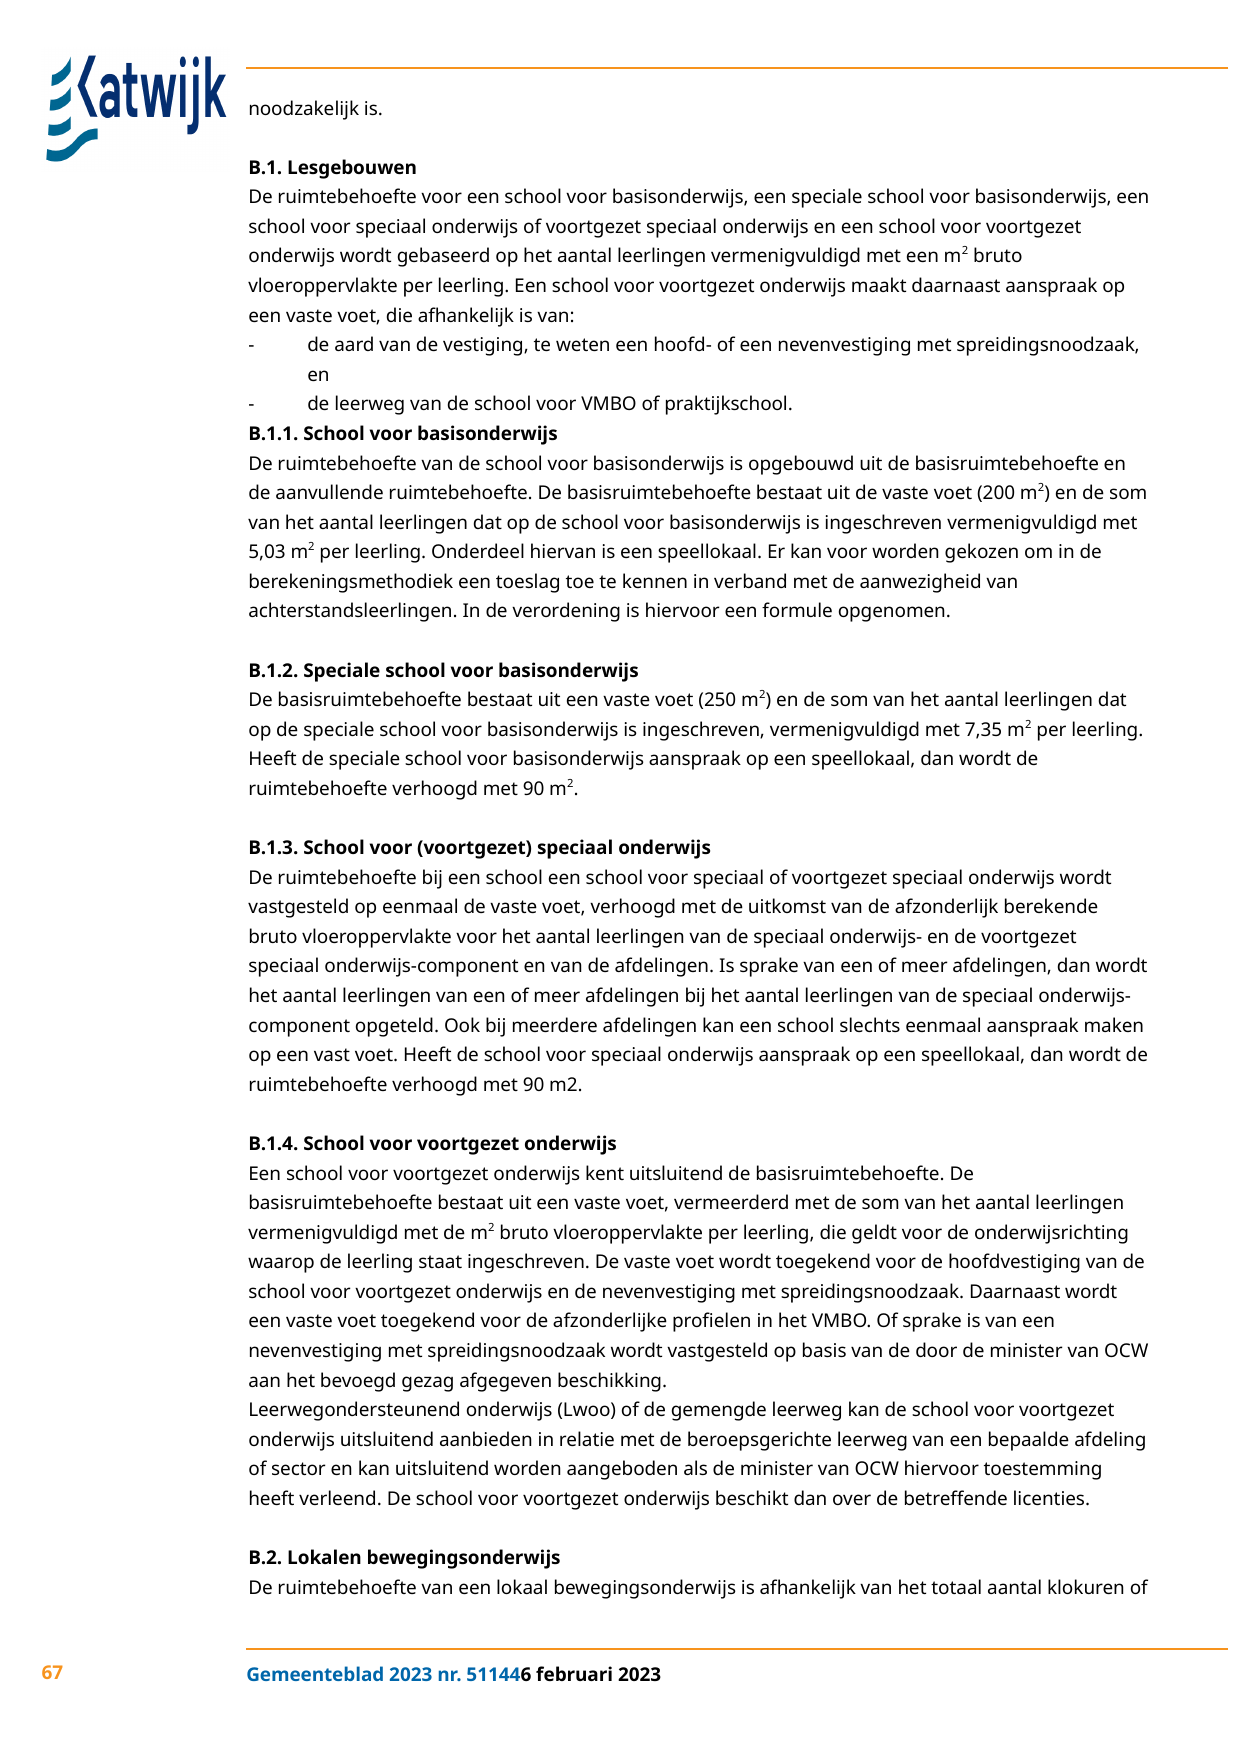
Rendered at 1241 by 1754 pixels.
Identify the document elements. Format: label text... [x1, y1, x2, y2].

picture [41, 47, 231, 172]
text De ruimtebehoefte voor een school voor basisonderwijs, een speciale school voor basisonderwijs, een school voor speciaal onderwijs of voortgezet speciaal onderwijs en een school voor voortgezet onderwijs wordt gebaseerd op het aantal leerlingen vermenigvuldigd met een m2 bruto vloeroppervlakte per leerling. Een school voor voortgezet onderwijs maakt daarnaast aanspraak op een vaste voet, die afhankelijk is van: [248, 183, 1152, 328]
text De ruimtebehoefte van de school voor basisonderwijs is opgebouwd uit de basisruimtebehoefte en de aanvullende ruimtebehoefte. De basisruimtebehoefte bestaat uit de vaste voet (200 m2) en de som van het aantal leerlingen dat op de school voor basisonderwijs is ingeschreven vermenigvuldigd met 5,03 m2 per leerling. Onderdeel hiervan is een speellokaal. Er kan voor worden gekozen om in de berekeningsmethodiek een toeslag toe te kennen in verband met de aanwezigheid van achterstandsleerlingen. In de verordening is hiervoor een formule opgenomen. [248, 450, 1152, 623]
text B.1.1. School voor basisonderwijs [248, 420, 1152, 446]
text B.2. Lokalen bewegingsonderwijs [248, 1544, 1152, 1570]
text Een school voor voortgezet onderwijs kent uitsluitend de basisruimtebehoefte. De basisruimtebehoefte bestaat uit een vaste voet, vermeerderd met de som van het aantal leerlingen vermenigvuldigd met de m2 bruto vloeroppervlakte per leerling, die geldt voor de onderwijsrichting waarop de leerling staat ingeschreven. De vaste voet wordt toegekend voor de hoofdvestiging van de school voor voortgezet onderwijs en de nevenvestiging met spreidingsnoodzaak. Daarnaast wordt een vaste voet toegekend voor de afzonderlijke profielen in het VMBO. Of sprake is van een nevenvestiging met spreidingsnoodzaak wordt vastgesteld op basis van de door de minister van OCW aan het bevoegd gezag afgegeven beschikking. [248, 1160, 1152, 1393]
text De ruimtebehoefte van een lokaal bewegingsonderwijs is afhankelijk van het totaal aantal klokuren of [248, 1574, 1152, 1600]
text B.1.4. School voor voortgezet onderwijs [248, 1130, 1152, 1156]
text De basisruimtebehoefte bestaat uit een vaste voet (250 m2) en de som van het aantal leerlingen dat op de speciale school voor basisonderwijs is ingeschreven, vermenigvuldigd met 7,35 m2 per leerling. Heeft de speciale school voor basisonderwijs aanspraak op een speellokaal, dan wordt de ruimtebehoefte verhoogd met 90 m2. [248, 686, 1152, 801]
text B.1.3. School voor (voortgezet) speciaal onderwijs [248, 834, 1152, 860]
text B.1. Lesgebouwen [248, 154, 1152, 180]
text Leerwegondersteunend onderwijs (Lwoo) of de gemengde leerweg kan de school voor voortgezet onderwijs uitsluitend aanbieden in relatie met de beroepsgerichte leerweg van een bepaalde afdeling of sector en kan uitsluitend worden aangeboden als de minister van OCW hiervoor toestemming heeft verleend. De school voor voortgezet onderwijs beschikt dan over de betreffende licenties. [248, 1396, 1152, 1511]
list de aard van de vestiging, te weten een hoofd- of een nevenvestiging met spreidingsnoodzaak, en [248, 331, 1152, 387]
text B.1.2. Speciale school voor basisonderwijs [248, 657, 1152, 683]
list de leerweg van de school voor VMBO of praktijkschool. [248, 391, 1152, 416]
text noodzakelijk is. [248, 95, 1152, 121]
text De ruimtebehoefte bij een school een school voor speciaal of voortgezet speciaal onderwijs wordt vastgesteld op eenmaal de vaste voet, verhoogd met de uitkomst van de afzonderlijk berekende bruto vloeroppervlakte voor het aantal leerlingen van de speciaal onderwijs- en de voortgezet speciaal onderwijs-component en van de afdelingen. Is sprake van een of meer afdelingen, dan wordt het aantal leerlingen van een of meer afdelingen bij het aantal leerlingen van de speciaal onderwijs-component opgeteld. Ook bij meerdere afdelingen kan een school slechts eenmaal aanspraak maken op een vast voet. Heeft de school voor speciaal onderwijs aanspraak op een speellokaal, dan wordt de ruimtebehoefte verhoogd met 90 m2. [248, 864, 1152, 1097]
